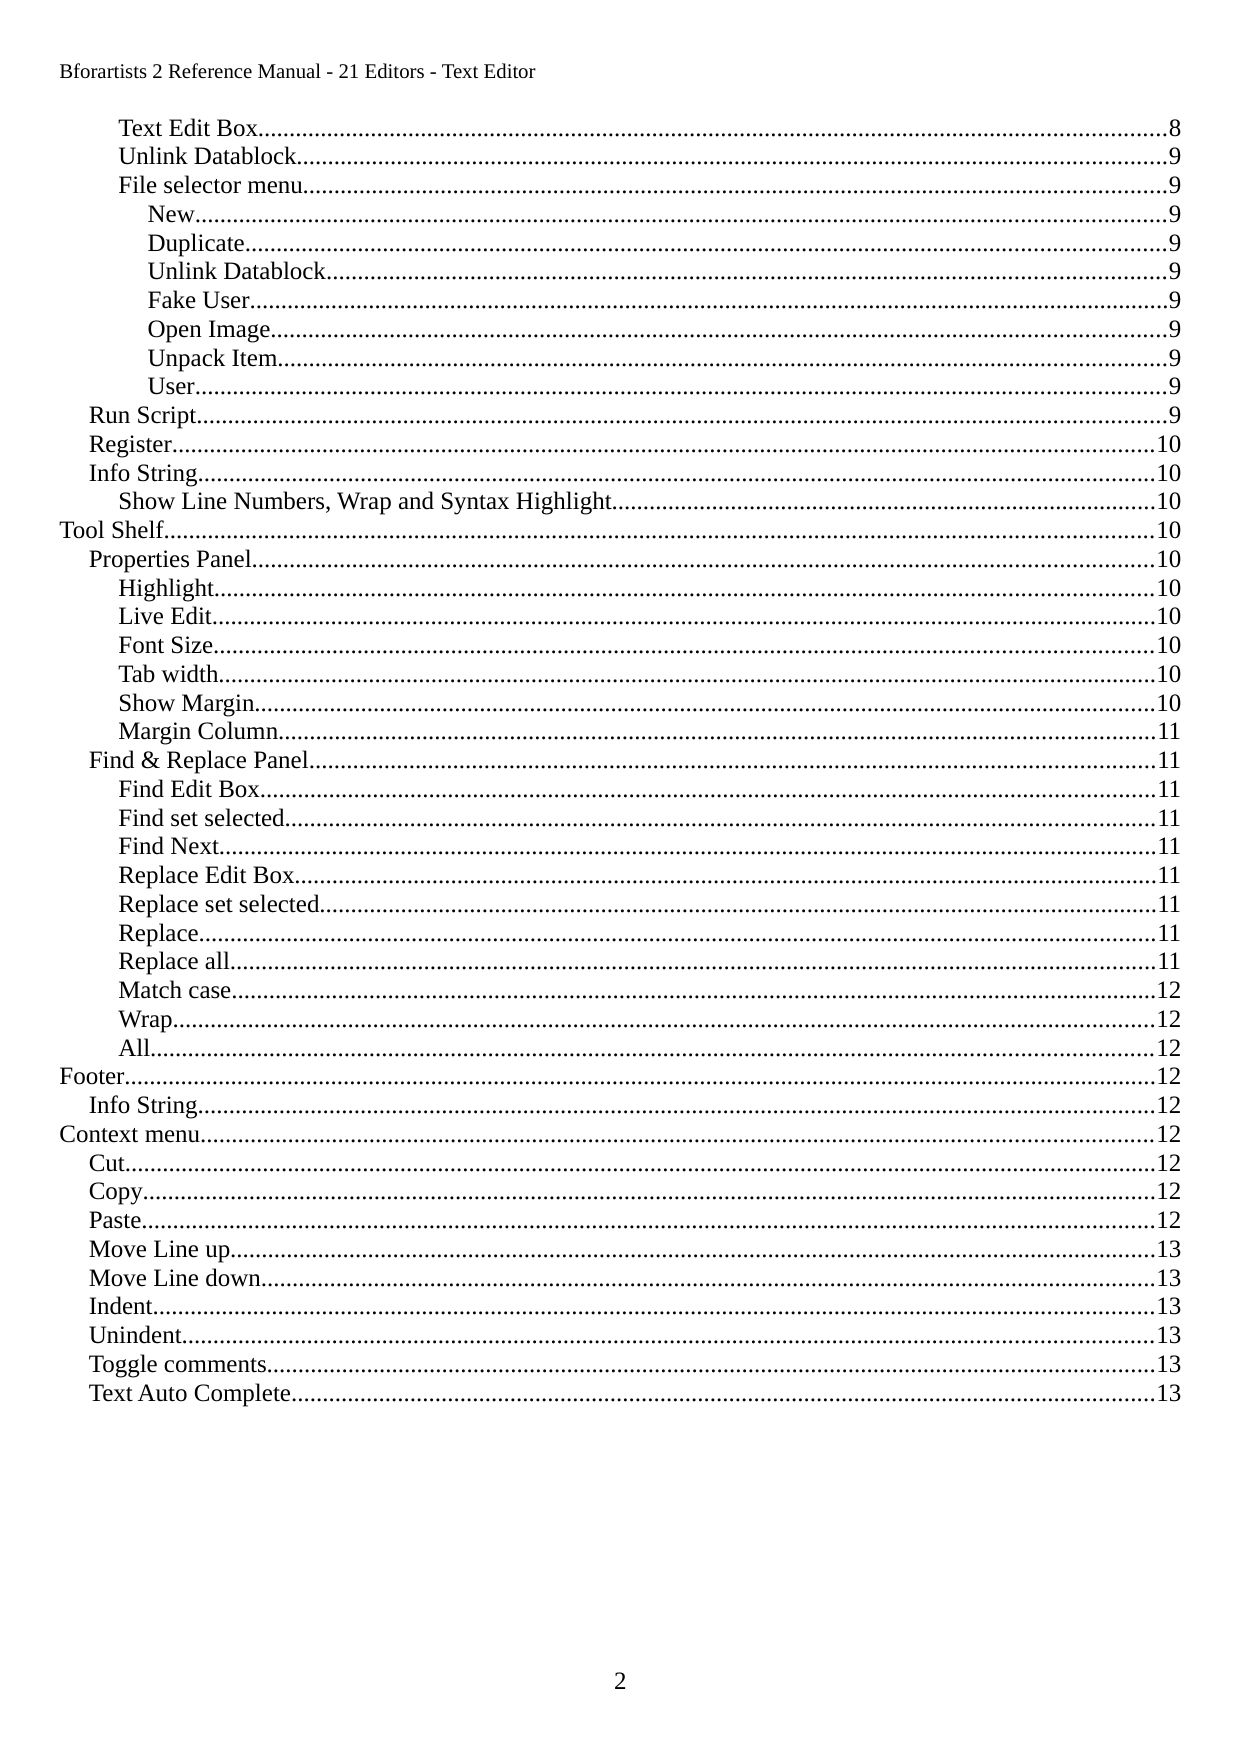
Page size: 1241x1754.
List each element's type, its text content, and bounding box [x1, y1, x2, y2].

text Replace Edit Box 11 [118, 860, 1181, 889]
text Toggle comments 13 [88, 1349, 1181, 1378]
text Show Line Numbers, Wrap and Syntax Highlight 10 [118, 486, 1181, 515]
text Tool Shelf 10 [59, 515, 1181, 544]
text Match case 12 [118, 975, 1181, 1004]
text Replace 11 [118, 918, 1181, 946]
text Run Script 9 [88, 400, 1181, 429]
text Properties Panel 10 [88, 544, 1181, 573]
text Find Next 11 [118, 831, 1181, 860]
text Context menu 12 [59, 1119, 1181, 1148]
text Duplicate 9 [147, 228, 1181, 256]
text Indent 13 [88, 1291, 1181, 1320]
text Cut 12 [88, 1148, 1181, 1176]
text Info String 10 [88, 458, 1181, 486]
text File selector menu 9 [118, 170, 1181, 199]
text Unlink Datablock 9 [118, 141, 1181, 170]
text Unlink Datablock 9 [147, 256, 1181, 285]
text Tab width 10 [118, 659, 1181, 688]
text Text Edit Box 8 [118, 113, 1181, 141]
text Find & Replace Panel 11 [88, 745, 1181, 774]
text Fake User 9 [147, 285, 1181, 314]
text Unpack Item 9 [147, 343, 1181, 371]
text Paste 12 [88, 1205, 1181, 1234]
text Move Line down 13 [88, 1263, 1181, 1291]
text Replace set selected 11 [118, 889, 1181, 918]
text User 9 [147, 371, 1181, 400]
text Text Auto Complete 13 [88, 1378, 1181, 1406]
text Info String 12 [88, 1090, 1181, 1119]
text Replace all 11 [118, 946, 1181, 975]
text Live Edit 10 [118, 601, 1181, 630]
text Show Margin 10 [118, 688, 1181, 716]
text Wrap 12 [118, 1004, 1181, 1033]
text New 9 [147, 199, 1181, 228]
text Highlight 10 [118, 573, 1181, 601]
text Move Line up 13 [88, 1234, 1181, 1263]
text All 12 [118, 1033, 1181, 1061]
text Find Edit Box 11 [118, 774, 1181, 803]
text Copy 12 [88, 1176, 1181, 1205]
text Margin Column 11 [118, 716, 1181, 745]
text Find set selected 11 [118, 803, 1181, 831]
text Register 10 [88, 429, 1181, 458]
text Unindent 13 [88, 1320, 1181, 1349]
text Font Size 10 [118, 630, 1181, 659]
text Open Image 9 [147, 314, 1181, 343]
text Footer 12 [59, 1061, 1181, 1090]
